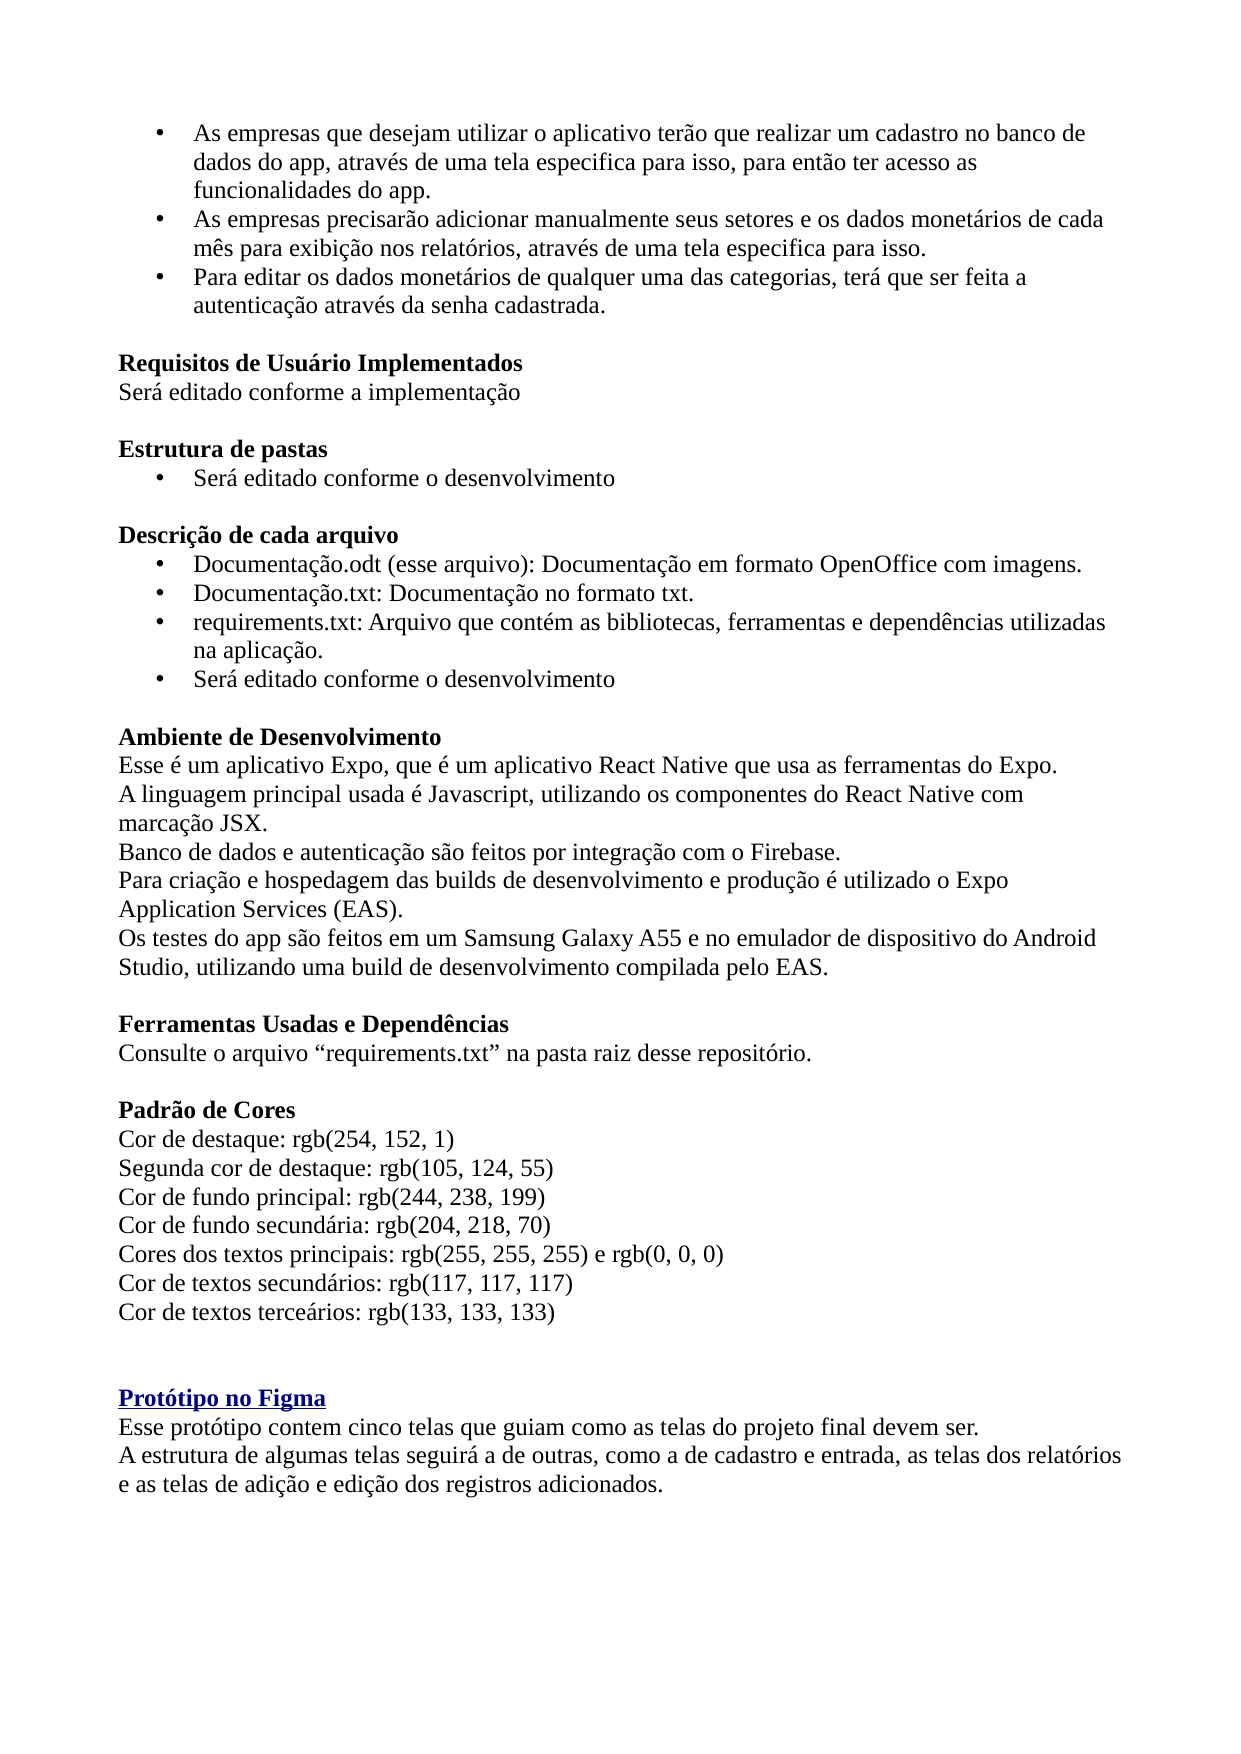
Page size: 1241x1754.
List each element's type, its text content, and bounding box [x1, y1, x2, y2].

text Padrão de Cores [118, 1096, 1122, 1124]
text A estrutura de algumas telas seguirá a de outras, como a de cadastro e entrada, as telas dos relatórios e as telas de adição e edição dos registros adicionados. [118, 1441, 1122, 1498]
text Cor de fundo principal: rgb(244, 238, 199) [118, 1182, 1122, 1211]
text Descrição de cada arquivo [118, 521, 1122, 549]
text Esse é um aplicativo Expo, que é um aplicativo React Native que usa as ferramentas do Expo. [118, 751, 1122, 779]
text Banco de dados e autenticação são feitos por integração com o Firebase. [118, 837, 1122, 866]
list Para editar os dados monetários de qualquer uma das categorias, terá que ser feita a autenticação através da senha cadastrada. [156, 262, 1122, 319]
text Cor de textos secundários: rgb(117, 117, 117) [118, 1268, 1122, 1297]
list Será editado conforme o desenvolvimento [156, 664, 1122, 693]
list requirements.txt: Arquivo que contém as bibliotecas, ferramentas e dependências utilizadas na aplicação. [156, 607, 1122, 664]
text Esse protótipo contem cinco telas que guiam como as telas do projeto final devem ser. [118, 1412, 1122, 1441]
list As empresas precisarão adicionar manualmente seus setores e os dados monetários de cada mês para exibição nos relatórios, através de uma tela especifica para isso. [156, 204, 1122, 262]
text Cor de destaque: rgb(254, 152, 1) [118, 1124, 1122, 1153]
text Segunda cor de destaque: rgb(105, 124, 55) [118, 1153, 1122, 1182]
text Protótipo no Figma [118, 1383, 1122, 1412]
text A linguagem principal usada é Javascript, utilizando os componentes do React Native com marcação JSX. [118, 779, 1122, 837]
text Cor de fundo secundária: rgb(204, 218, 70) [118, 1211, 1122, 1239]
list Será editado conforme o desenvolvimento [156, 463, 1122, 492]
text Requisitos de Usuário Implementados [118, 348, 1122, 377]
text Ambiente de Desenvolvimento [118, 722, 1122, 751]
text Ferramentas Usadas e Dependências [118, 1009, 1122, 1038]
text Cor de textos terceários: rgb(133, 133, 133) [118, 1297, 1122, 1326]
text Cores dos textos principais: rgb(255, 255, 255) e rgb(0, 0, 0) [118, 1239, 1122, 1268]
list Documentação.txt: Documentação no formato txt. [156, 578, 1122, 607]
text Para criação e hospedagem das builds de desenvolvimento e produção é utilizado o Expo Application Services (EAS). [118, 866, 1122, 923]
text Será editado conforme a implementação [118, 377, 1122, 406]
list As empresas que desejam utilizar o aplicativo terão que realizar um cadastro no banco de dados do app, através de uma tela especifica para isso, para então ter acesso as funcionalidades do app. [156, 118, 1122, 204]
list Documentação.odt (esse arquivo): Documentação em formato OpenOffice com imagens. [156, 549, 1122, 578]
text Consulte o arquivo “requirements.txt” na pasta raiz desse repositório. [118, 1038, 1122, 1067]
text Estrutura de pastas [118, 434, 1122, 463]
text Os testes do app são feitos em um Samsung Galaxy A55 e no emulador de dispositivo do Android Studio, utilizando uma build de desenvolvimento compilada pelo EAS. [118, 923, 1122, 981]
